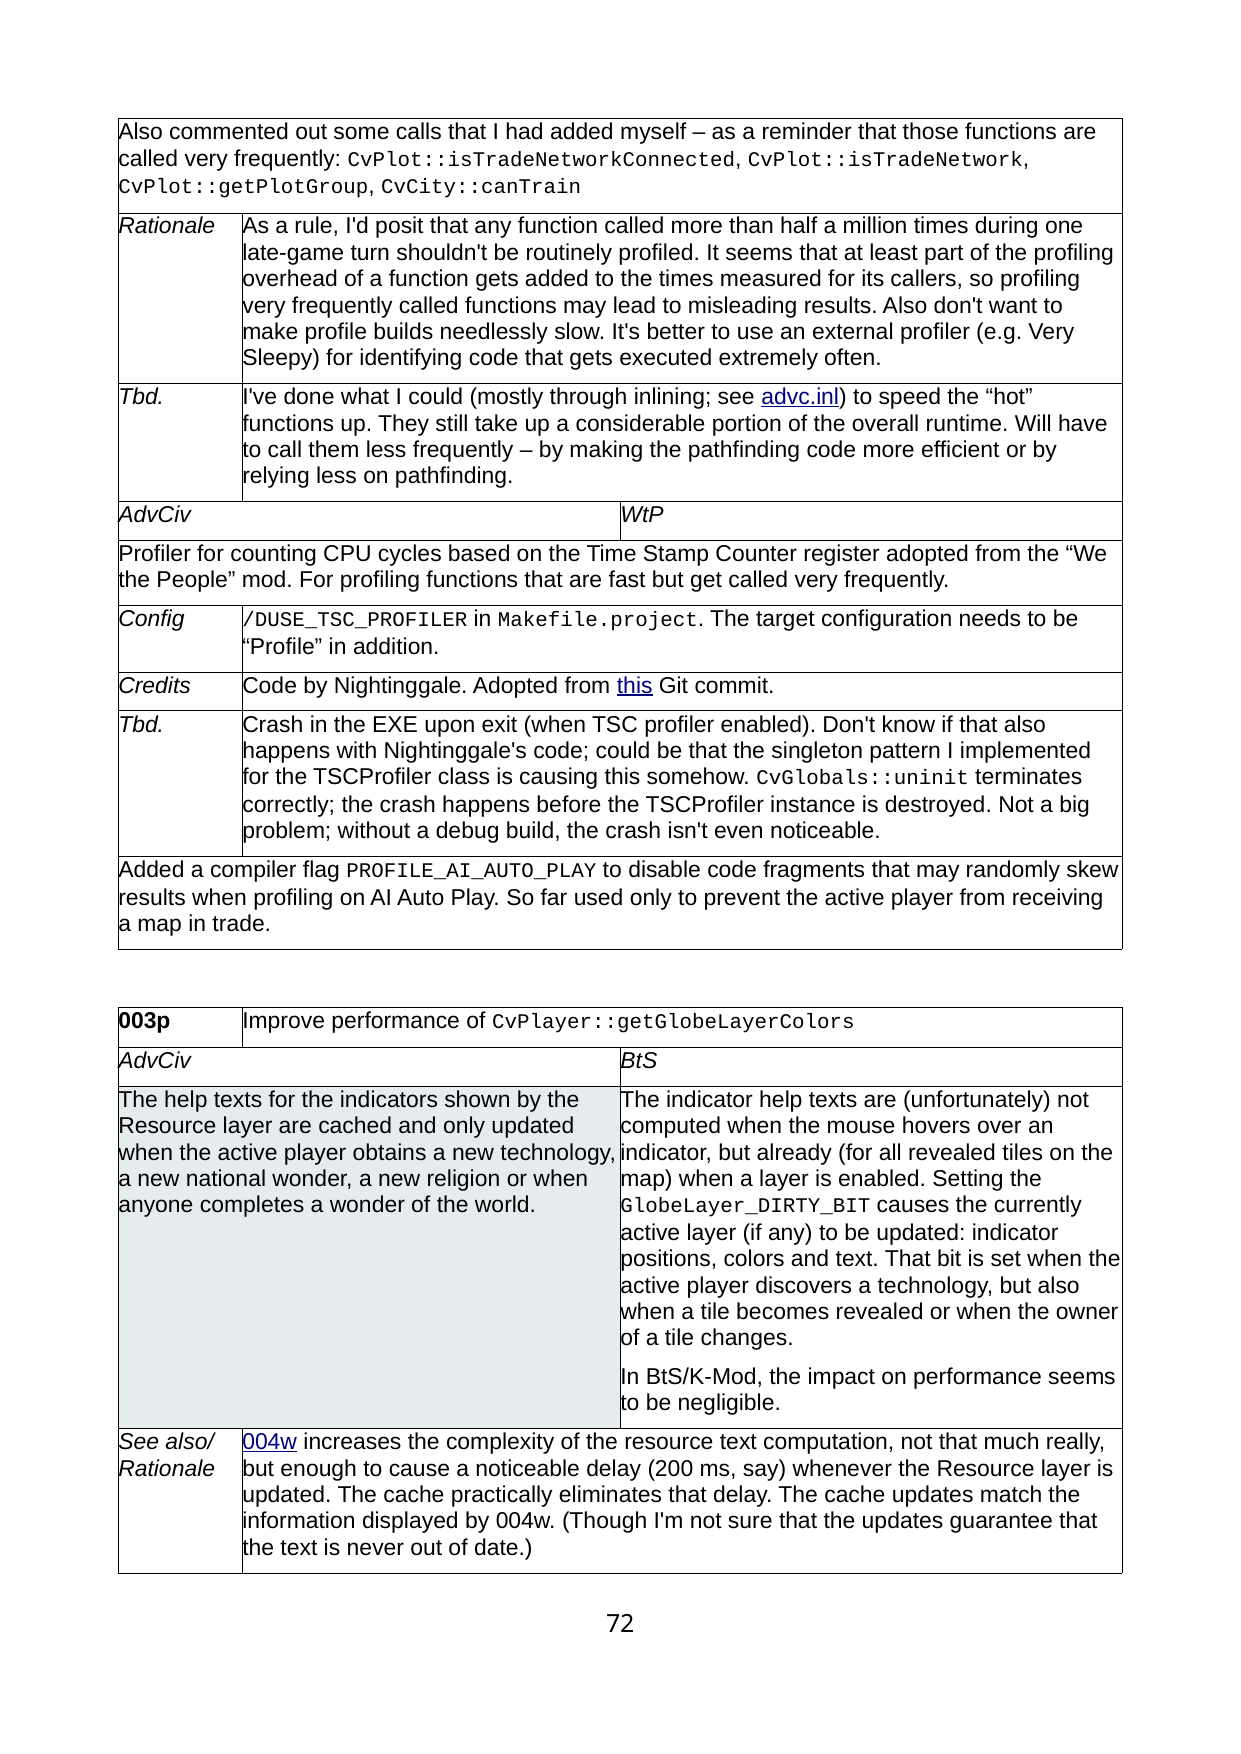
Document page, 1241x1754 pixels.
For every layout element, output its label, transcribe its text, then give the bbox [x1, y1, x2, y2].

table_cell The indicator help texts are (unfortunately) not computed when the mouse hovers over an indicator, but already (for all revealed tiles on the map) when a layer is enabled. Setting the GlobeLayer_DIRTY_BIT causes the currently active layer (if any) to be updated: indicator positions, colors and text. That bit is set when the active player discovers a technology, but also when a tile becomes revealed or when the owner of a tile changes. In BtS/K-Mod, the impact on performance seems to be negligible. [621, 1087, 1122, 1428]
table_cell Config [119, 606, 242, 672]
table_cell WtP [621, 502, 1122, 540]
table_cell BtS [621, 1048, 1122, 1086]
table_cell AdvCiv [119, 502, 620, 540]
table_cell Also commented out some calls that I had added myself – as a reminder that those functions are called very frequently: CvPlot::isTradeNetworkConnected, CvPlot::isTradeNetwork, CvPlot::getPlotGroup, CvCity::canTrain [119, 119, 1122, 212]
table_header 003p [119, 1008, 242, 1047]
table_header Improve performance of CvPlayer::getGlobeLayerColors [243, 1008, 1122, 1047]
table_cell Tbd. [119, 711, 242, 856]
table_cell The help texts for the indicators shown by the Resource layer are cached and only updated when the active player obtains a new technology, a new national wonder, a new religion or when anyone completes a wonder of the world. [119, 1087, 620, 1428]
table_cell Credits [119, 673, 242, 710]
table_cell Profiler for counting CPU cycles based on the Time Stamp Counter register adopted from the “We the People” mod. For profiling functions that are fast but get called very frequently. [119, 541, 1122, 605]
table_cell Crash in the EXE upon exit (when TSC profiler enabled). Don't know if that also happens with Nightinggale's code; could be that the singleton pattern I implemented for the TSCProfiler class is causing this somehow. CvGlobals::uninit terminates correctly; the crash happens before the TSCProfiler instance is destroyed. Not a big problem; without a debug build, the crash isn't even noticeable. [243, 711, 1122, 856]
table_cell AdvCiv [119, 1048, 620, 1086]
table_cell /DUSE_TSC_PROFILER in Makefile.project. The target configuration needs to be “Profile” in addition. [243, 606, 1122, 672]
table_cell 004w increases the complexity of the resource text computation, not that much really, but enough to cause a noticeable delay (200 ms, say) whenever the Resource layer is updated. The cache practically eliminates that delay. The cache updates match the information displayed by 004w. (Though I'm not sure that the updates guarantee that the text is never out of date.) [243, 1429, 1122, 1572]
table_cell Code by Nightinggale. Adopted from this Git commit. [243, 673, 1122, 710]
table_cell See also/ Rationale [119, 1429, 242, 1572]
table_cell As a rule, I'd posit that any function called more than half a million times during one late-game turn shouldn't be routinely profiled. It seems that at least part of the profiling overhead of a function gets added to the times measured for its callers, so profiling very frequently called functions may lead to misleading results. Also don't want to make profile builds needlessly slow. It's better to use an external profiler (e.g. Very Sleepy) for identifying code that gets executed extremely often. [243, 214, 1122, 383]
table_cell Added a compiler flag PROFILE_AI_AUTO_PLAY to disable code fragments that may randomly skew results when profiling on AI Auto Play. So far used only to prevent the active player from receiving a map in trade. [119, 857, 1122, 949]
table_cell Rationale [119, 214, 242, 383]
table_cell Tbd. [119, 384, 242, 501]
table_cell I've done what I could (mostly through inlining; see advc.inl) to speed the “hot” functions up. They still take up a considerable portion of the overall runtime. Will have to call them less frequently – by making the pathfinding code more efficient or by relying less on pathfinding. [243, 384, 1122, 501]
